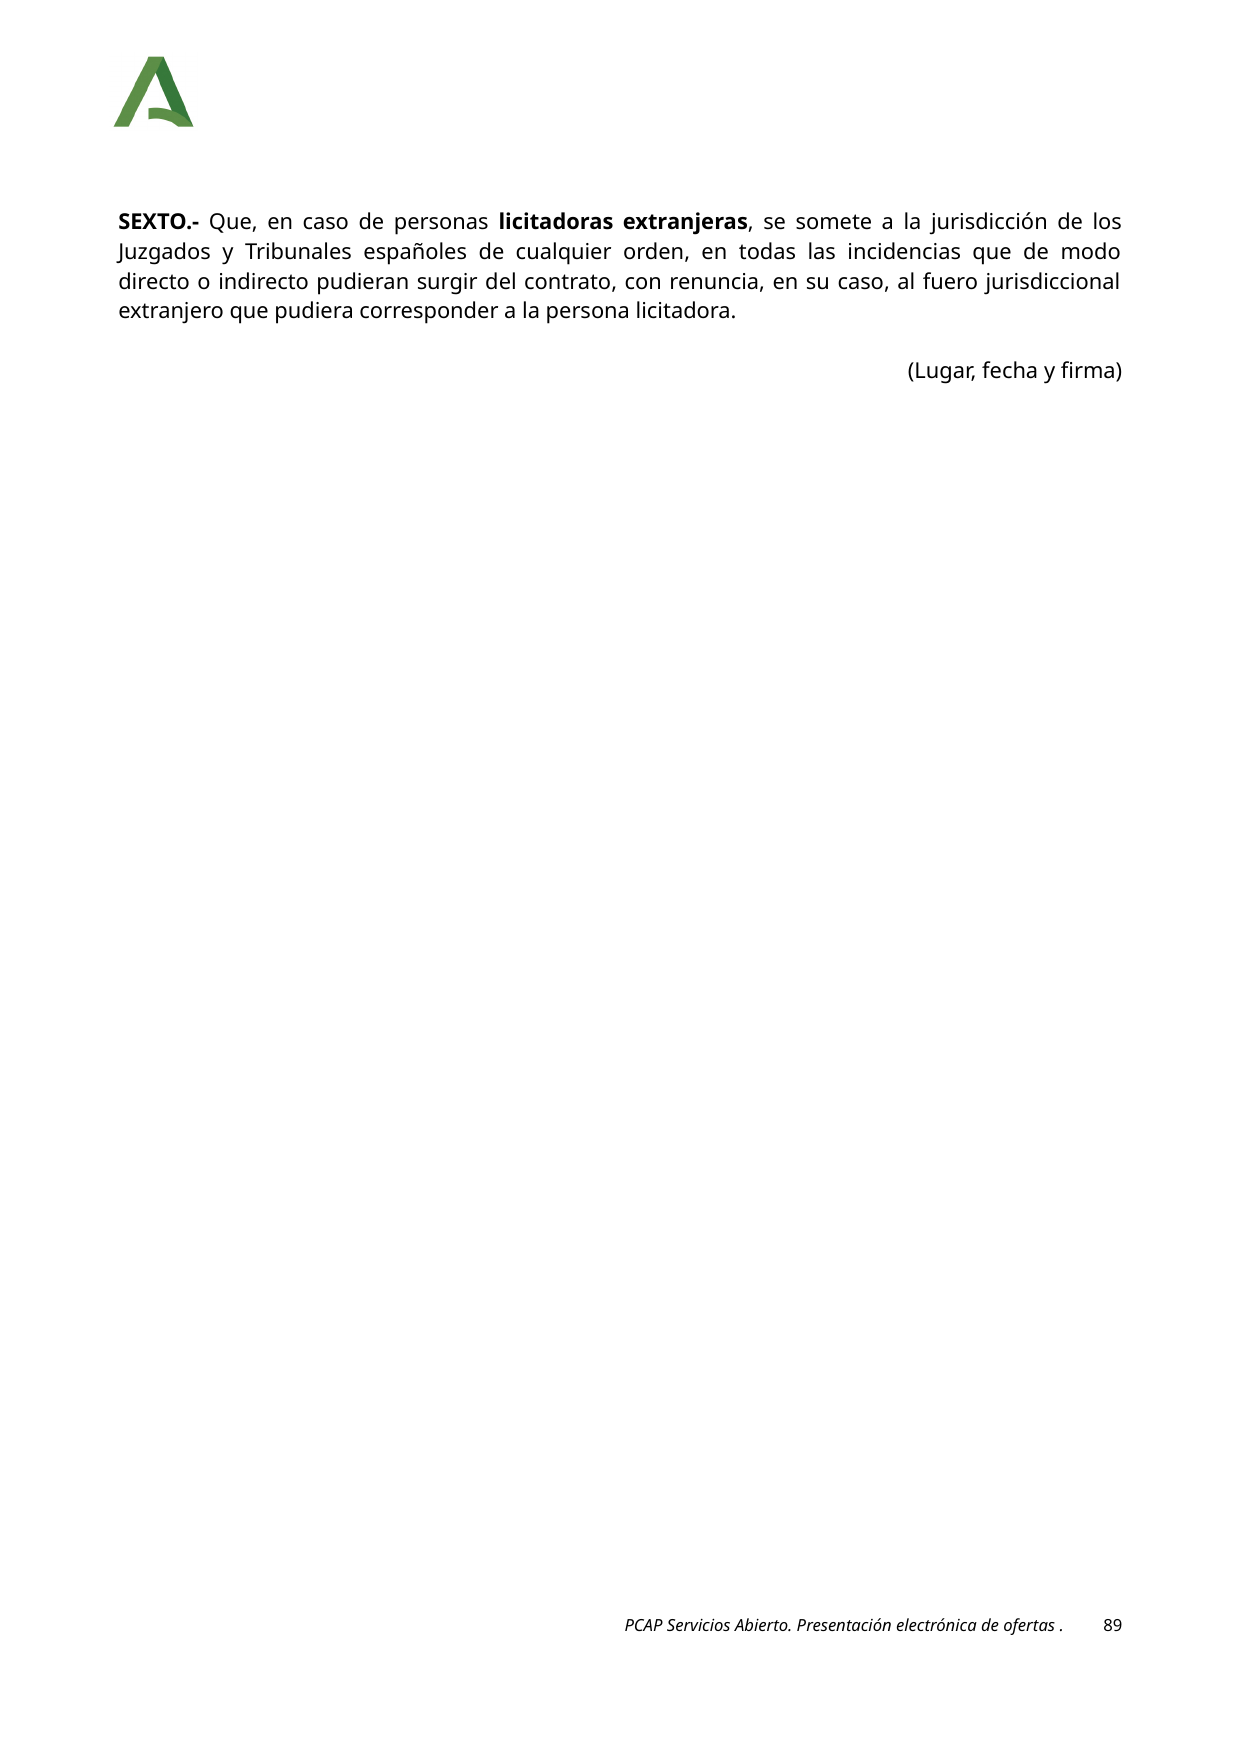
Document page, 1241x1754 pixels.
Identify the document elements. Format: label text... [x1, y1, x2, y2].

picture [109, 52, 198, 131]
text (Lugar, fecha y firma) [118, 355, 1122, 385]
text SEXTO.- Que, en caso de personas licitadoras extranjeras, se somete a la jurisdicción de los Juzgados y Tribunales españoles de cualquier orden, en todas las incidencias que de modo directo o indirecto pudieran surgir del contrato, con renuncia, en su caso, al fuero jurisdiccional extranjero que pudiera corresponder a la persona licitadora. [118, 206, 1122, 325]
